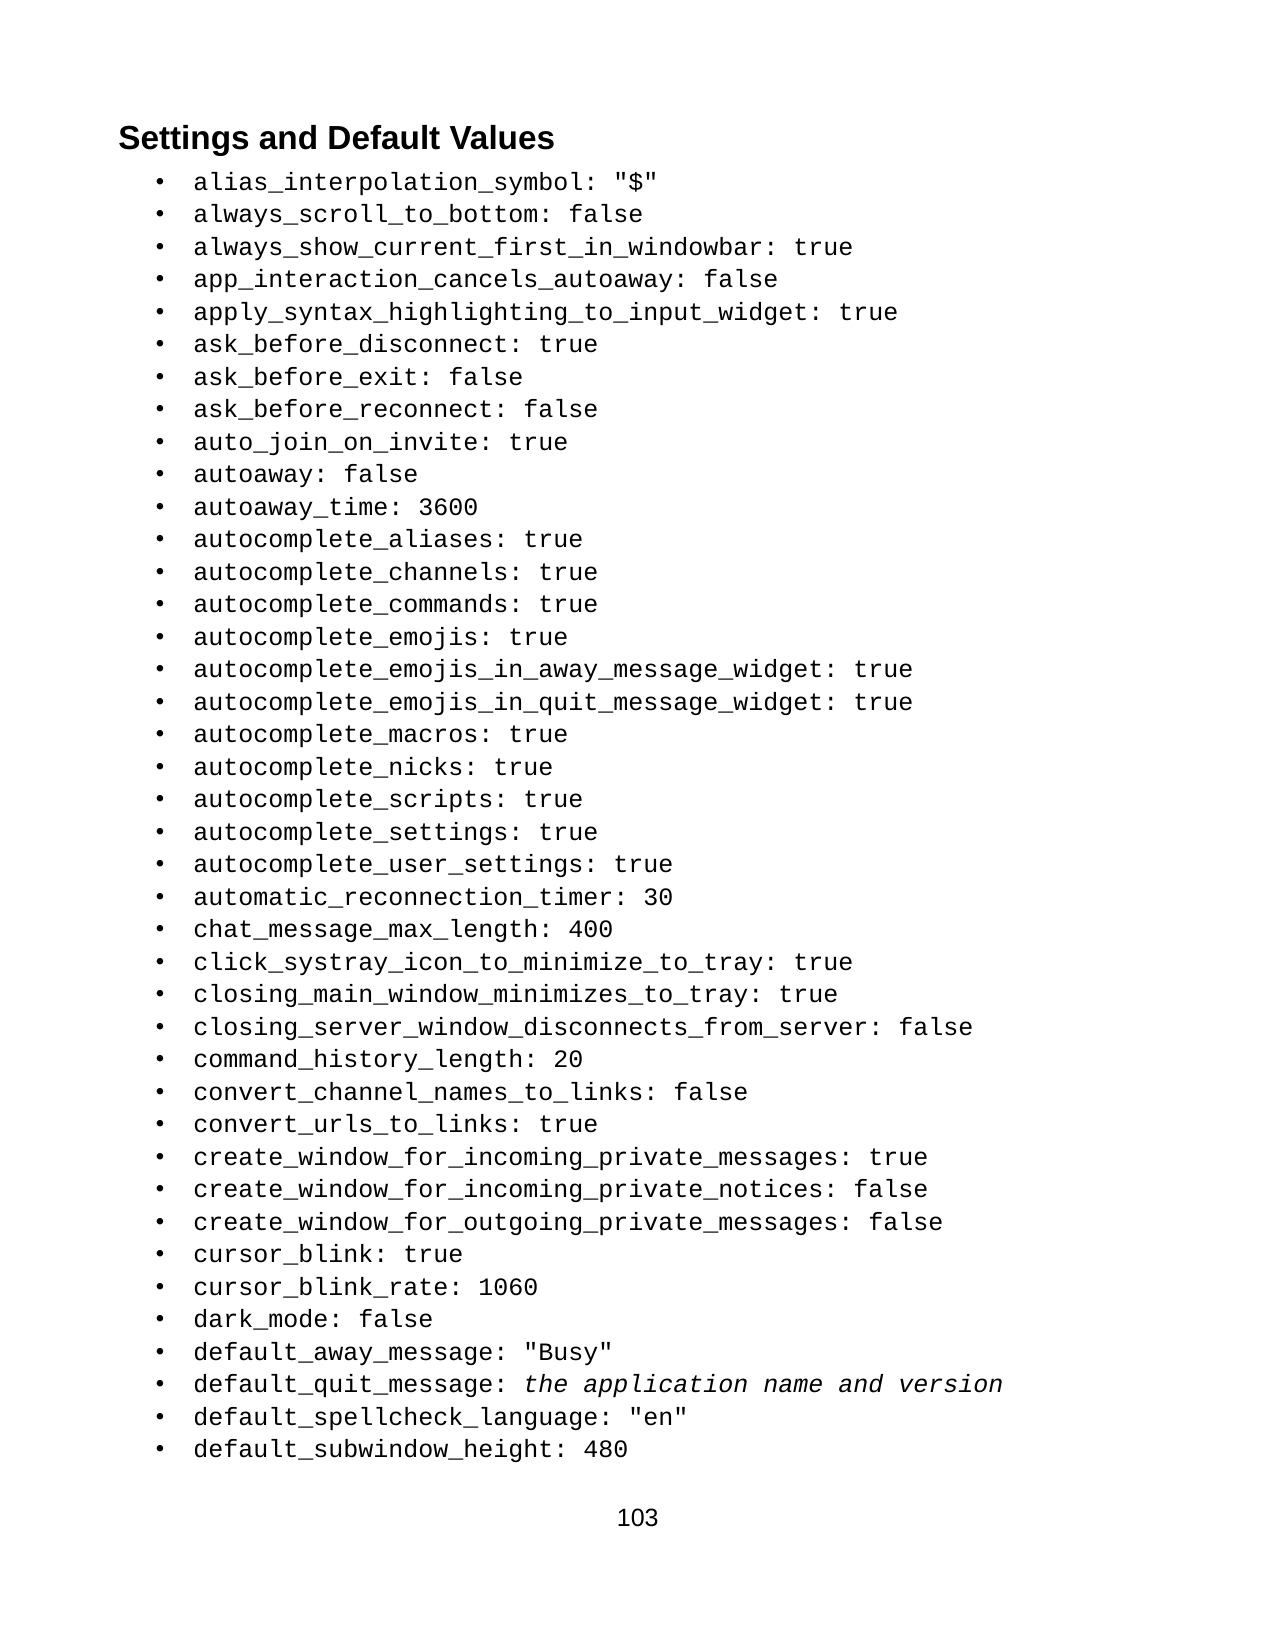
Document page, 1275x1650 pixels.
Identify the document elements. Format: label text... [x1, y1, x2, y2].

list chat_message_max_length: 400 [156, 917, 1157, 945]
list ask_before_disconnect: true [156, 332, 1157, 360]
list autocomplete_emojis: true [156, 624, 1157, 652]
list autocomplete_aliases: true [156, 527, 1157, 555]
list autocomplete_macros: true [156, 722, 1157, 750]
list cursor_blink: true [156, 1242, 1157, 1270]
list default_quit_message: the application name and version [156, 1372, 1157, 1400]
list dark_mode: false [156, 1307, 1157, 1335]
list automatic_reconnection_timer: 30 [156, 884, 1157, 912]
list autocomplete_user_settings: true [156, 852, 1157, 880]
list default_spellcheck_language: "en" [156, 1404, 1157, 1432]
list always_scroll_to_bottom: false [156, 202, 1157, 230]
subtitle Settings and Default Values [118, 118, 1157, 157]
list autocomplete_emojis_in_quit_message_widget: true [156, 689, 1157, 717]
list autocomplete_nicks: true [156, 754, 1157, 782]
list ask_before_exit: false [156, 364, 1157, 392]
list create_window_for_outgoing_private_messages: false [156, 1209, 1157, 1237]
list auto_join_on_invite: true [156, 429, 1157, 457]
list create_window_for_incoming_private_messages: true [156, 1144, 1157, 1172]
list command_history_length: 20 [156, 1047, 1157, 1075]
list default_away_message: "Busy" [156, 1339, 1157, 1367]
list closing_main_window_minimizes_to_tray: true [156, 982, 1157, 1010]
list autocomplete_commands: true [156, 592, 1157, 620]
list autocomplete_emojis_in_away_message_widget: true [156, 657, 1157, 685]
list app_interaction_cancels_autoaway: false [156, 267, 1157, 295]
list autoaway_time: 3600 [156, 494, 1157, 522]
list default_subwindow_height: 480 [156, 1437, 1157, 1465]
list convert_urls_to_links: true [156, 1112, 1157, 1140]
list autocomplete_channels: true [156, 559, 1157, 587]
list cursor_blink_rate: 1060 [156, 1274, 1157, 1302]
list autocomplete_scripts: true [156, 787, 1157, 815]
list autoaway: false [156, 462, 1157, 490]
list create_window_for_incoming_private_notices: false [156, 1177, 1157, 1205]
list alias_interpolation_symbol: "$" [156, 169, 1157, 197]
list click_systray_icon_to_minimize_to_tray: true [156, 949, 1157, 977]
list always_show_current_first_in_windowbar: true [156, 234, 1157, 262]
list closing_server_window_disconnects_from_server: false [156, 1014, 1157, 1042]
list apply_syntax_highlighting_to_input_widget: true [156, 299, 1157, 327]
list convert_channel_names_to_links: false [156, 1079, 1157, 1107]
list autocomplete_settings: true [156, 819, 1157, 847]
list ask_before_reconnect: false [156, 397, 1157, 425]
